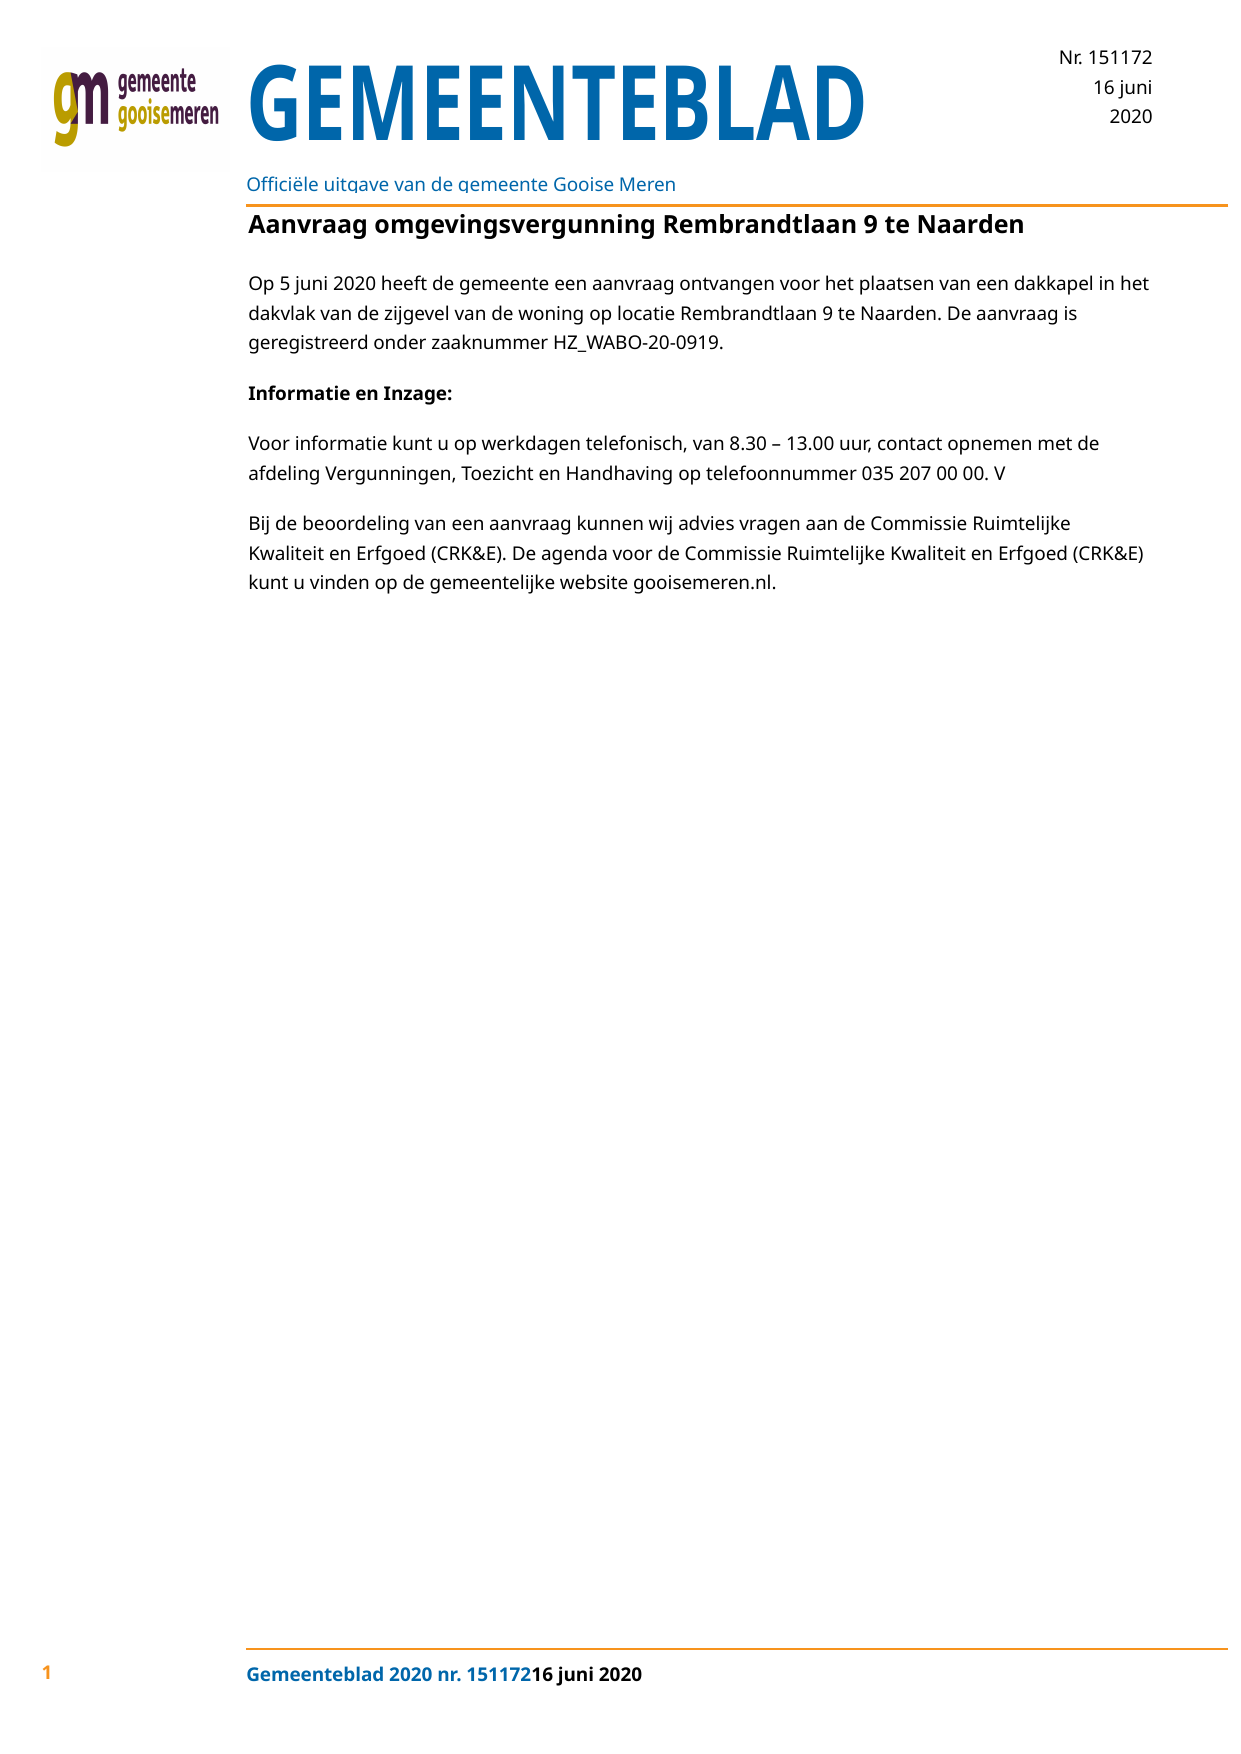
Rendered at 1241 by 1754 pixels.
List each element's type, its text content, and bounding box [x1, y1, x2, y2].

picture [41, 47, 231, 172]
text Bij de beoordeling van een aanvraag kunnen wij advies vragen aan de Commissie Ruimtelijke Kwaliteit en Erfgoed (CRK&E). De agenda voor de Commissie Ruimtelijke Kwaliteit en Erfgoed (CRK&E) kunt u vinden op de gemeentelijke website gooisemeren.nl. [248, 510, 1152, 595]
text Informatie en Inzage: [248, 380, 1152, 406]
text Voor informatie kunt u op werkdagen telefonisch, van 8.30 – 13.00 uur, contact opnemen met de afdeling Vergunningen, Toezicht en Handhaving op telefoonnummer 035 207 00 00. V [248, 430, 1152, 486]
text Op 5 juni 2020 heeft de gemeente een aanvraag ontvangen voor het plaatsen van een dakkapel in het dakvlak van de zijgevel van de woning op locatie Rembrandtlaan 9 te Naarden. De aanvraag is geregistreerd onder zaaknummer HZ_WABO-20-0919. [248, 270, 1152, 355]
text Aanvraag omgevingsvergunning Rembrandtlaan 9 te Naarden [248, 207, 1152, 241]
